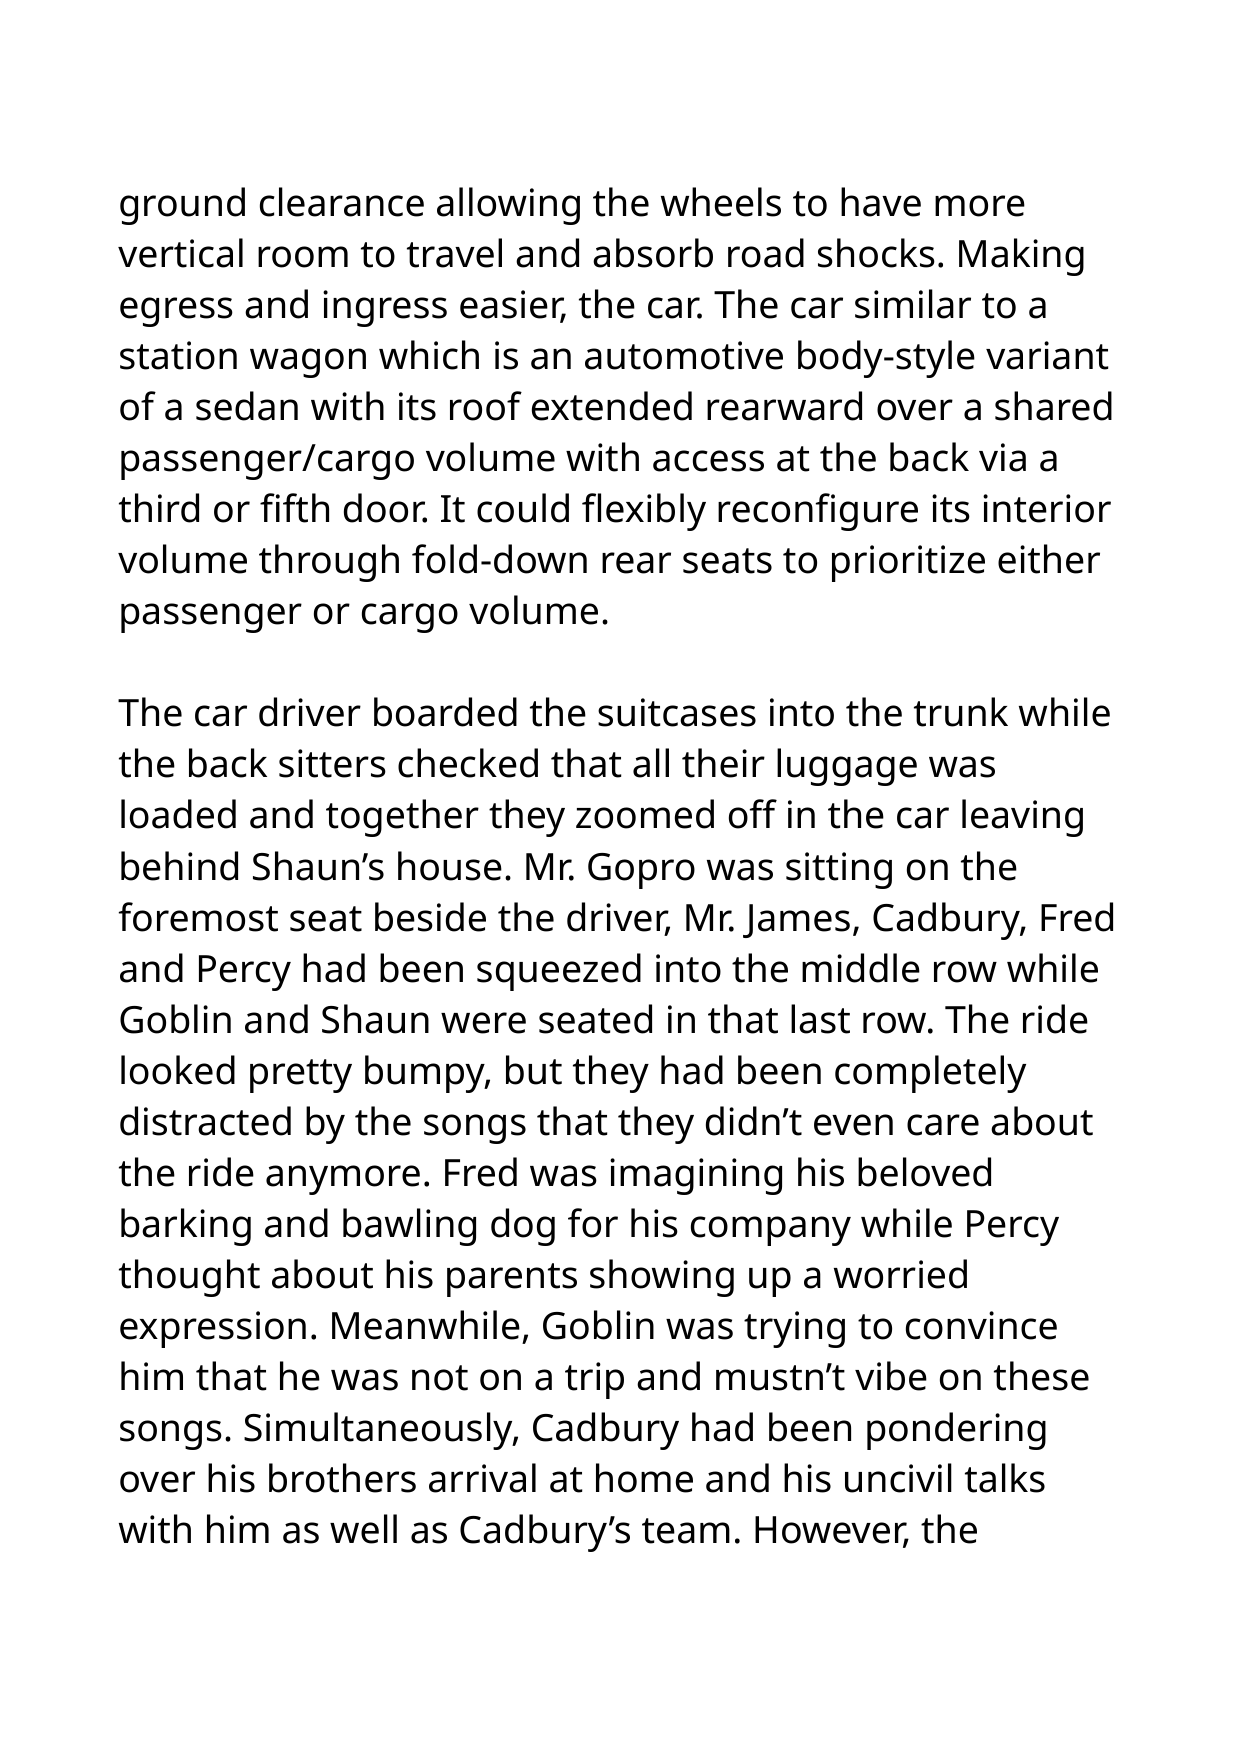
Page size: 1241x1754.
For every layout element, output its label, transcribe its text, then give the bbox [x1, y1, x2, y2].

text ground clearance allowing the wheels to have more vertical room to travel and absorb road shocks. Making egress and ingress easier, the car. The car similar to a station wagon which is an automotive body-style variant of a sedan with its roof extended rearward over a shared passenger/cargo volume with access at the back via a third or fifth door. It could flexibly reconfigure its interior volume through fold-down rear seats to prioritize either passenger or cargo volume. [118, 176, 1122, 636]
text The car driver boarded the suitcases into the trunk while the back sitters checked that all their luggage was loaded and together they zoomed off in the car leaving behind Shaun’s house. Mr. Gopro was sitting on the foremost seat beside the driver, Mr. James, Cadbury, Fred and Percy had been squeezed into the middle row while Goblin and Shaun were seated in that last row. The ride looked pretty bumpy, but they had been completely distracted by the songs that they didn’t even care about the ride anymore. Fred was imagining his beloved barking and bawling dog for his company while Percy thought about his parents showing up a worried expression. Meanwhile, Goblin was trying to convince him that he was not on a trip and mustn’t vibe on these songs. Simultaneously, Cadbury had been pondering over his brothers arrival at home and his uncivil talks with him as well as Cadbury’s team. However, the [118, 687, 1122, 1554]
